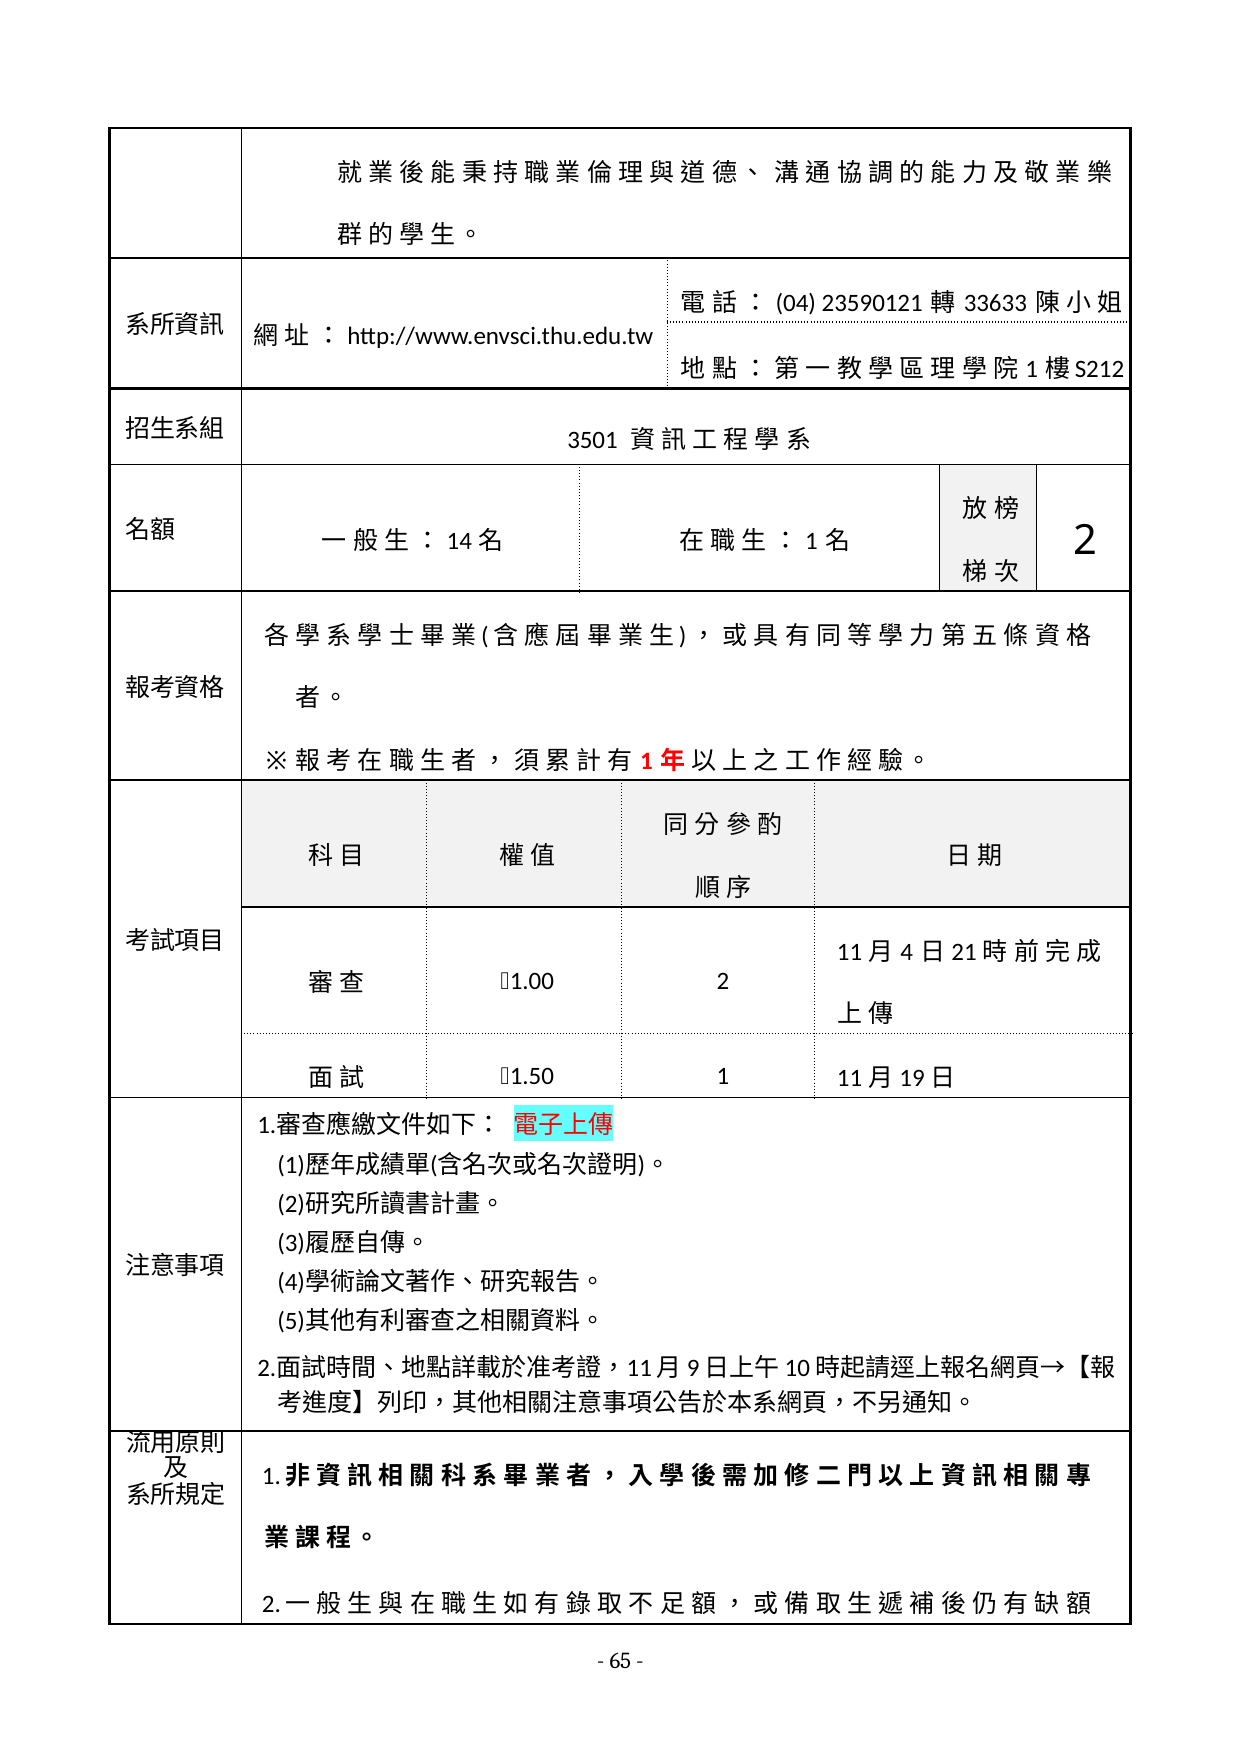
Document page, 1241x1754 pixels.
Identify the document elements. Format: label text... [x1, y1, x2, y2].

table_cell 同分參酌順序 [621, 781, 815, 906]
table_cell 2 [1037, 465, 1129, 590]
table_cell 審查 [242, 908, 426, 1032]
table_cell 11月4日21時前完成上傳 [815, 908, 1129, 1032]
table_cell 1.審查應繳文件如下： 電子上傳 (1)歷年成績單(含名次或名次證明)。 (2)研究所讀書計畫。 (3)履歷自傳。 (4)學術論文著作、研究報告。 (5)其他有利審查之相關資料。 2.面試時間、地點詳載於准考證，11月9日上午10時起請逕上報名網頁→【報考進度】列印，其他相關注意事項公告於本系網頁，不另通知。 [242, 1098, 1129, 1430]
table_cell 各學系學士畢業(含應屆畢業生)，或具有同等學力第五條資格者。 ※報考在職生者，須累計有1年以上之工作經驗。 [242, 592, 1129, 779]
table_cell 地點：第一教學區理學院1樓S212 [667, 321, 1129, 387]
table_cell 3501 資訊工程學系 [242, 390, 1129, 464]
table_cell 在職生：1名 [579, 465, 939, 590]
table_cell 名額 [111, 465, 241, 590]
table_cell 11月19日 [815, 1033, 1129, 1097]
table_cell 注意事項 [111, 1098, 241, 1430]
table_cell 流用原則 及 系所規定 [111, 1432, 241, 1623]
table_cell 科目 [242, 781, 426, 906]
table_cell 電話：(04) 23590121轉33633陳小姐 [667, 259, 1129, 321]
table_cell 權值 [426, 781, 621, 906]
table_cell 1 [621, 1033, 815, 1097]
table_cell 放榜 梯次 [940, 465, 1036, 590]
table_cell 面試 [242, 1033, 426, 1097]
table_cell 報考資格 [111, 592, 241, 779]
table_cell 1.50 [426, 1033, 621, 1097]
table_cell 考試項目 [111, 781, 241, 1097]
table_cell 網址：http://www.envsci.thu.edu.tw [242, 259, 667, 387]
table_cell 系所資訊 [111, 259, 241, 387]
table_cell 就業後能秉持職業倫理與道德、溝通協調的能力及敬業樂群的學生。 [242, 129, 1129, 257]
table_cell 一般生：14名 [242, 465, 579, 590]
table_cell 招生系組 [111, 390, 241, 464]
table_cell 1.00 [426, 908, 621, 1032]
table_cell [111, 129, 241, 257]
table_cell 1.非資訊相關科系畢業者，入學後需加修二門以上資訊相關專業課程。 2.一般生與在職生如有錄取不足額，或備取生遞補後仍有缺額 [242, 1432, 1129, 1623]
table_cell 2 [621, 908, 815, 1032]
table_cell 日期 [815, 781, 1129, 906]
